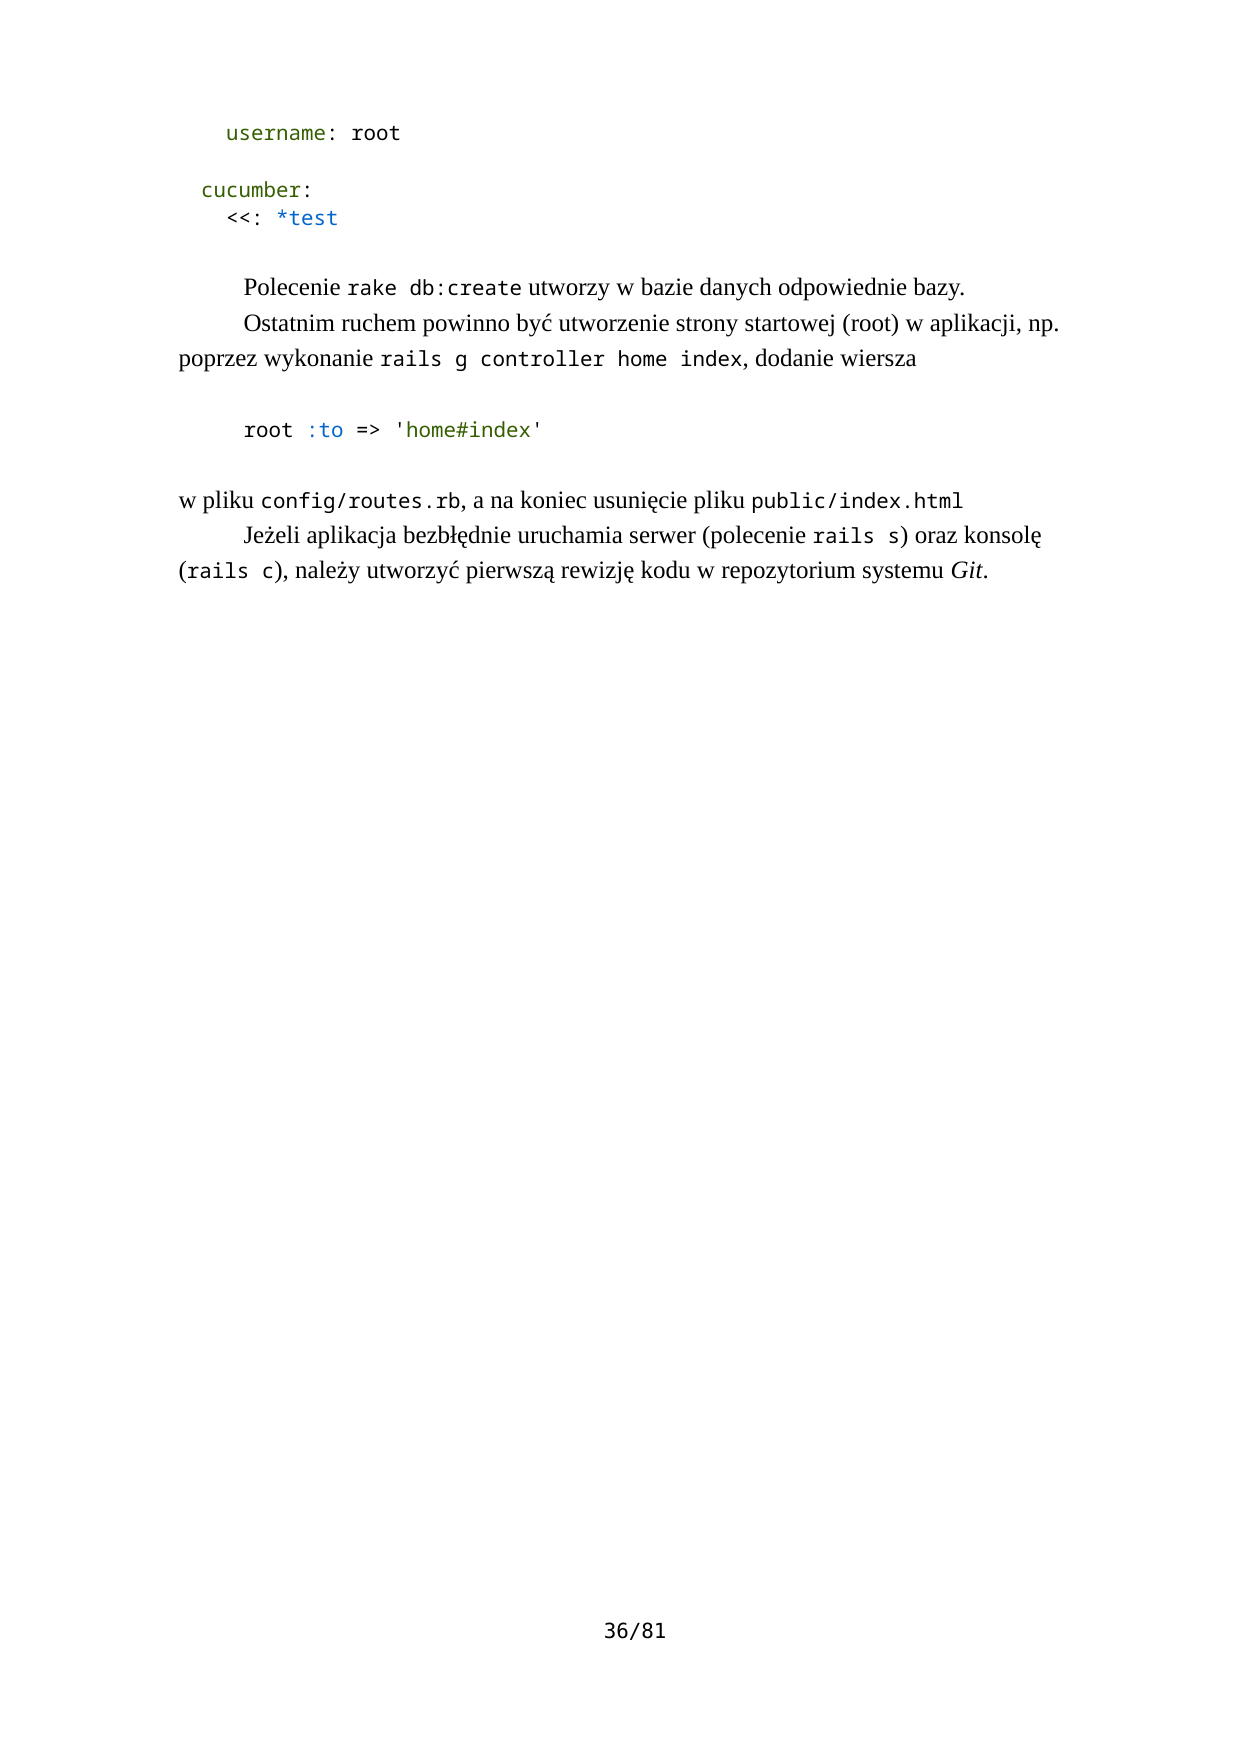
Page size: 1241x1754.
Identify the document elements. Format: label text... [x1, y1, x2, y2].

table_header username: root cucumber: <<: *test [177, 118, 1093, 232]
text w pliku config/routes.rb, a na koniec usunięcie pliku public/index.html [178, 480, 1093, 515]
text Jeżeli aplikacja bezbłędnie uruchamia serwer (polecenie rails s) oraz konsolę (rails c), należy utworzyć pierwszą rewizję kodu w repozytorium systemu Git. [178, 515, 1093, 586]
text Ostatnim ruchem powinno być utworzenie strony startowej (root) w aplikacji, np. poprzez wykonanie rails g controller home index, dodanie wiersza [178, 303, 1093, 373]
text Polecenie rake db:create utworzy w bazie danych odpowiednie bazy. [178, 267, 1093, 303]
text root :to => 'home#index' [178, 409, 1093, 444]
